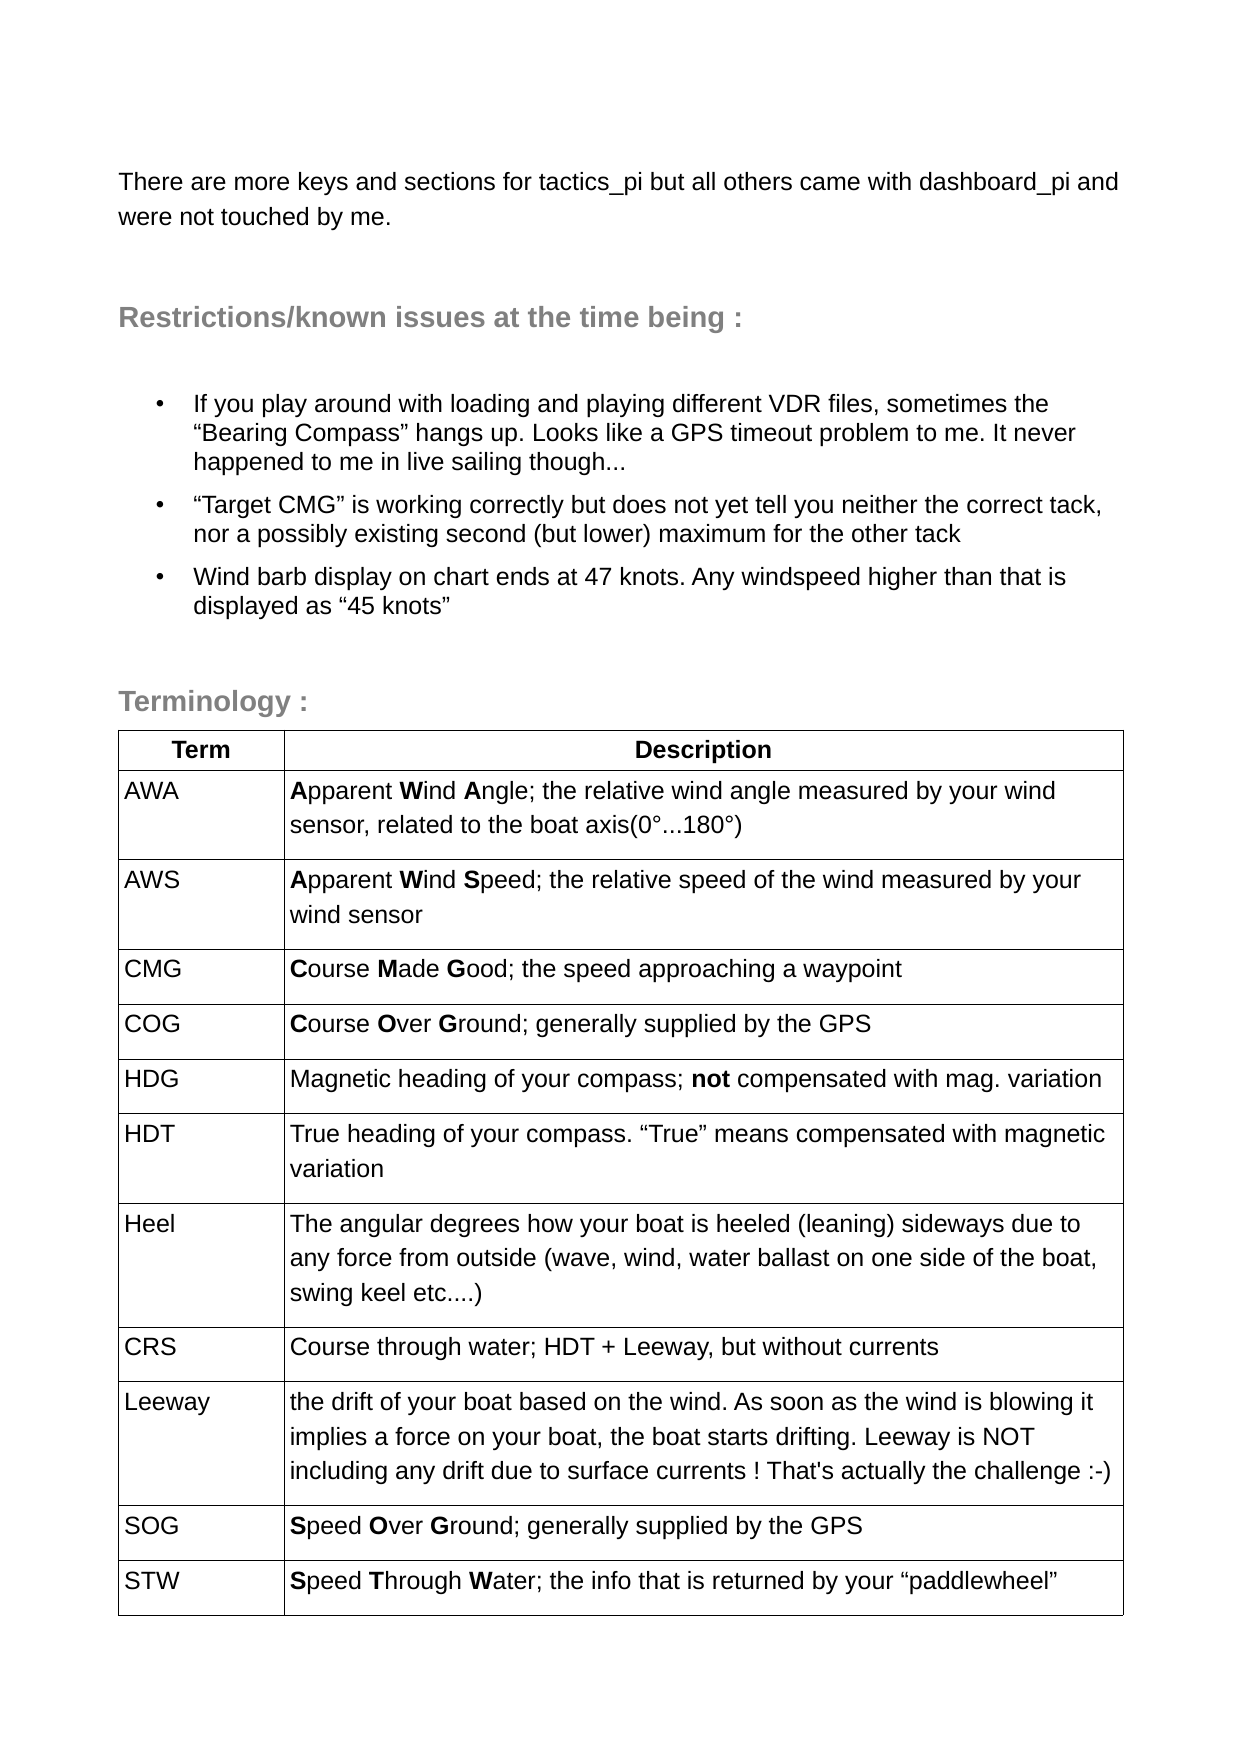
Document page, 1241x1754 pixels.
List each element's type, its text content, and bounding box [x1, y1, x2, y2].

table_cell HDG [119, 1060, 284, 1113]
table_cell CMG [119, 950, 284, 1003]
table_header Description [285, 731, 1123, 770]
table_cell True heading of your compass. “True” means compensated with magnetic variation [285, 1114, 1123, 1203]
table_cell AWA [119, 771, 284, 859]
table_cell Apparent Wind Speed; the relative speed of the wind measured by your wind sensor [285, 860, 1123, 949]
table_cell HDT [119, 1114, 284, 1203]
list Wind barb display on chart ends at 47 knots. Any windspeed higher than that is displayed as “45 knots” [156, 562, 1122, 620]
subtitle Restrictions/known issues at the time being : [118, 300, 1122, 333]
table_cell Course Made Good; the speed approaching a waypoint [285, 950, 1123, 1003]
table_cell Magnetic heading of your compass; not compensated with mag. variation [285, 1060, 1123, 1113]
table_header Term [119, 731, 284, 770]
subtitle Terminology : [118, 683, 1122, 717]
table_cell Course Over Ground; generally supplied by the GPS [285, 1005, 1123, 1058]
table_cell COG [119, 1005, 284, 1058]
table_cell Speed Through Water; the info that is returned by your “paddlewheel” [285, 1561, 1123, 1615]
table_cell Leeway [119, 1382, 284, 1505]
table_cell Speed Over Ground; generally supplied by the GPS [285, 1506, 1123, 1560]
list “Target CMG” is working correctly but does not yet tell you neither the correct tack, nor a possibly existing second (but lower) maximum for the other tack [156, 490, 1122, 548]
text There are more keys and sections for tactics_pi but all others came with dashboard_pi and were not touched by me. [118, 167, 1122, 230]
table_cell Course through water; HDT + Leeway, but without currents [285, 1328, 1123, 1381]
table_cell The angular degrees how your boat is heeled (leaning) sideways due to any force from outside (wave, wind, water ballast on one side of the boat, swing keel etc....) [285, 1204, 1123, 1327]
table_cell STW [119, 1561, 284, 1615]
table_cell AWS [119, 860, 284, 949]
list If you play around with loading and playing different VDR files, sometimes the “Bearing Compass” hangs up. Looks like a GPS timeout problem to me. It never happened to me in live sailing though... [156, 389, 1122, 476]
table_cell Apparent Wind Angle; the relative wind angle measured by your wind sensor, related to the boat axis(0°...180°) [285, 771, 1123, 859]
table_cell Heel [119, 1204, 284, 1327]
table_cell CRS [119, 1328, 284, 1381]
table_cell SOG [119, 1506, 284, 1560]
table_cell the drift of your boat based on the wind. As soon as the wind is blowing it implies a force on your boat, the boat starts drifting. Leeway is NOT including any drift due to surface currents ! That's actually the challenge :-) [285, 1382, 1123, 1505]
